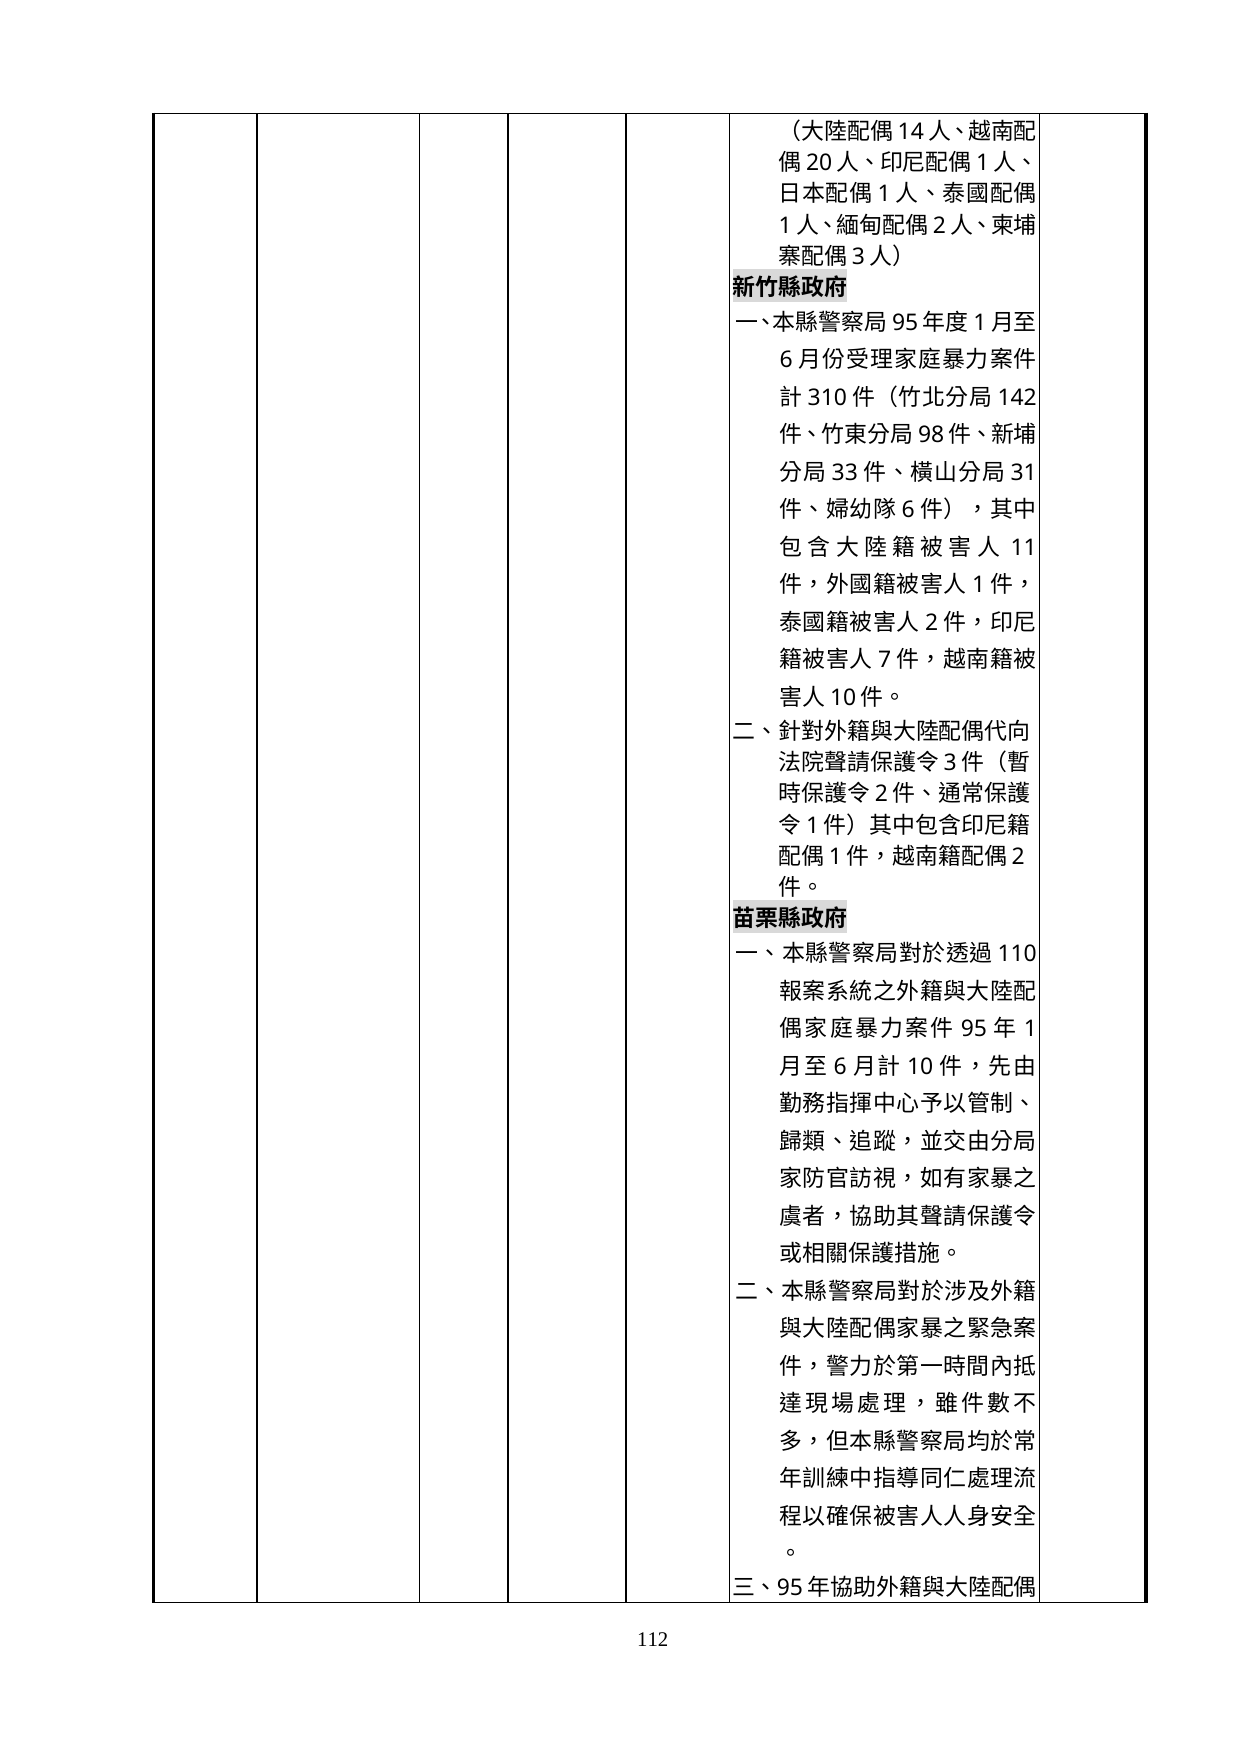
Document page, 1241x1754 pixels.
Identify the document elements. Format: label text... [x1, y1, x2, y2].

table_cell [509, 114, 625, 1602]
table_cell [1040, 114, 1144, 1602]
table_cell [155, 114, 256, 1602]
table_cell [258, 114, 419, 1602]
table_cell [627, 114, 729, 1602]
table_cell （大陸配偶14人、越南配偶20人、印尼配偶1人、日本配偶1人、泰國配偶1人、緬甸配偶2人、柬埔寨配偶3人） 新竹縣政府 一、本縣警察局95年度1月至6月份受理家庭暴力案件計310件（竹北分局142件、竹東分局98件、新埔分局33件、橫山分局31件、婦幼隊6件），其中包含大陸籍被害人11件，外國籍被害人1件，泰國籍被害人2件，印尼籍被害人7件，越南籍被害人10件。 二、針對外籍與大陸配偶代向法院聲請保護令3件（暫時保護令2件、通常保護令1件）其中包含印尼籍配偶1件，越南籍配偶2件。 苗栗縣政府 一、本縣警察局對於透過110報案系統之外籍與大陸配偶家庭暴力案件95年1月至6月計10件，先由勤務指揮中心予以管制、歸類、追蹤，並交由分局家防官訪視，如有家暴之虞者，協助其聲請保護令或相關保護措施。 二、本縣警察局對於涉及外籍與大陸配偶家暴之緊急案件，警力於第一時間內抵達現場處理，雖件數不多，但本縣警察局均於常年訓練中指導同仁處理流程以確保被害人人身安全。 三、95年協助外籍與大陸配偶 [730, 114, 1039, 1602]
table_cell [420, 114, 507, 1602]
